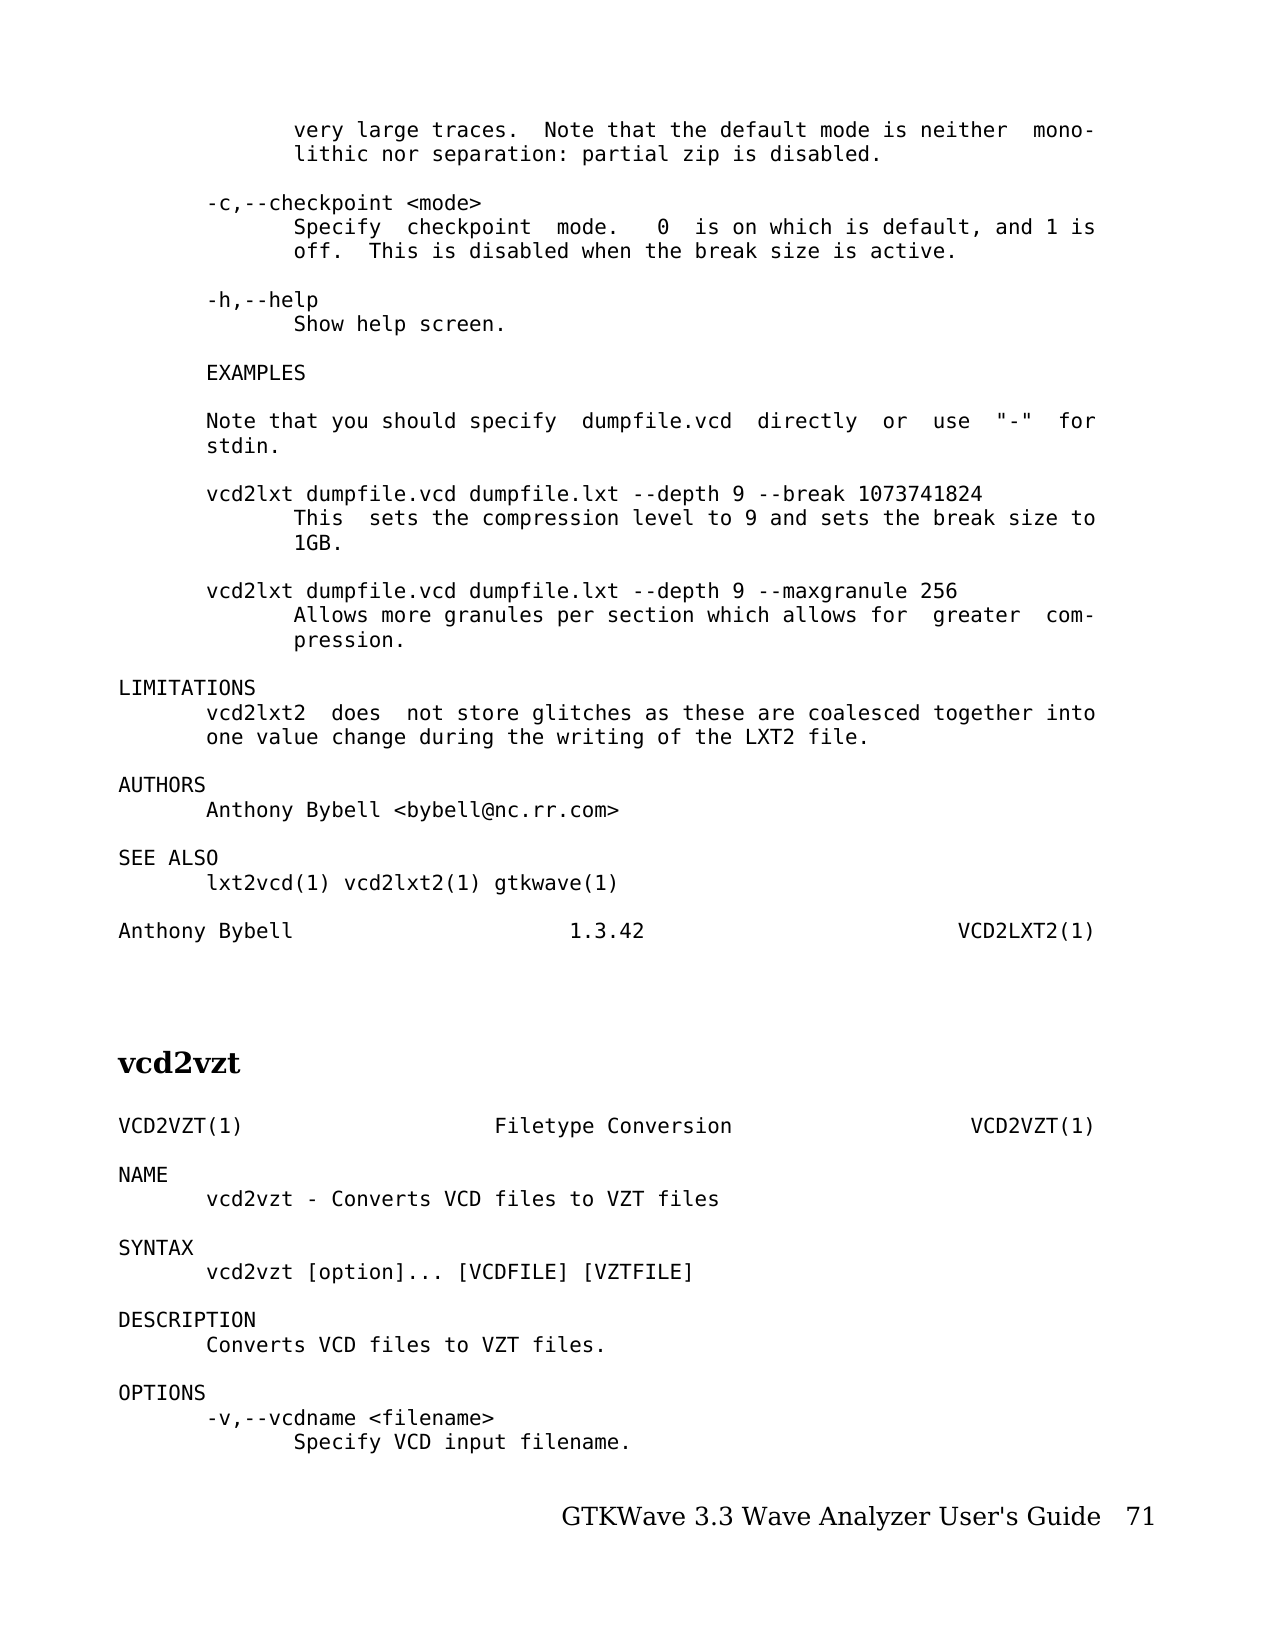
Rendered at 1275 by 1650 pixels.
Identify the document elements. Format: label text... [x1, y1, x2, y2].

text vcd2vzt - Converts VCD files to VZT files [118, 1187, 1157, 1211]
text Anthony Bybell <bybell@nc.rr.com> [118, 798, 1157, 822]
text EXAMPLES [118, 361, 1157, 385]
text AUTHORS [118, 773, 1157, 798]
text vcd2lxt dumpfile.vcd dumpfile.lxt --depth 9 --maxgranule 256 [118, 579, 1157, 603]
text Anthony Bybell 1.3.42 VCD2LXT2(1) [118, 919, 1157, 943]
text vcd2vzt [118, 1046, 1157, 1080]
text vcd2lxt2 does not store glitches as these are coalesced together into [118, 701, 1157, 725]
text OPTIONS [118, 1381, 1157, 1406]
text Specify checkpoint mode. 0 is on which is default, and 1 is [118, 215, 1157, 239]
text vcd2vzt [option]... [VCDFILE] [VZTFILE] [118, 1260, 1157, 1284]
text -h,--help [118, 288, 1157, 312]
text pression. [118, 628, 1157, 652]
text NAME [118, 1163, 1157, 1187]
text very large traces. Note that the default mode is neither mono- [118, 118, 1157, 142]
text LIMITATIONS [118, 676, 1157, 701]
text This sets the compression level to 9 and sets the break size to [118, 506, 1157, 531]
text lithic nor separation: partial zip is disabled. [118, 142, 1157, 167]
text Note that you should specify dumpfile.vcd directly or use "-" for [118, 409, 1157, 434]
text SYNTAX [118, 1236, 1157, 1260]
text Converts VCD files to VZT files. [118, 1333, 1157, 1357]
text -v,--vcdname <filename> [118, 1406, 1157, 1430]
text vcd2lxt dumpfile.vcd dumpfile.lxt --depth 9 --break 1073741824 [118, 482, 1157, 506]
text Allows more granules per section which allows for greater com- [118, 603, 1157, 628]
text -c,--checkpoint <mode> [118, 191, 1157, 215]
text lxt2vcd(1) vcd2lxt2(1) gtkwave(1) [118, 871, 1157, 895]
text Specify VCD input filename. [118, 1430, 1157, 1454]
text one value change during the writing of the LXT2 file. [118, 725, 1157, 749]
text VCD2VZT(1) Filetype Conversion VCD2VZT(1) [118, 1114, 1157, 1138]
text Show help screen. [118, 312, 1157, 337]
text SEE ALSO [118, 846, 1157, 871]
text DESCRIPTION [118, 1308, 1157, 1333]
text 1GB. [118, 531, 1157, 555]
text stdin. [118, 434, 1157, 458]
text off. This is disabled when the break size is active. [118, 239, 1157, 264]
